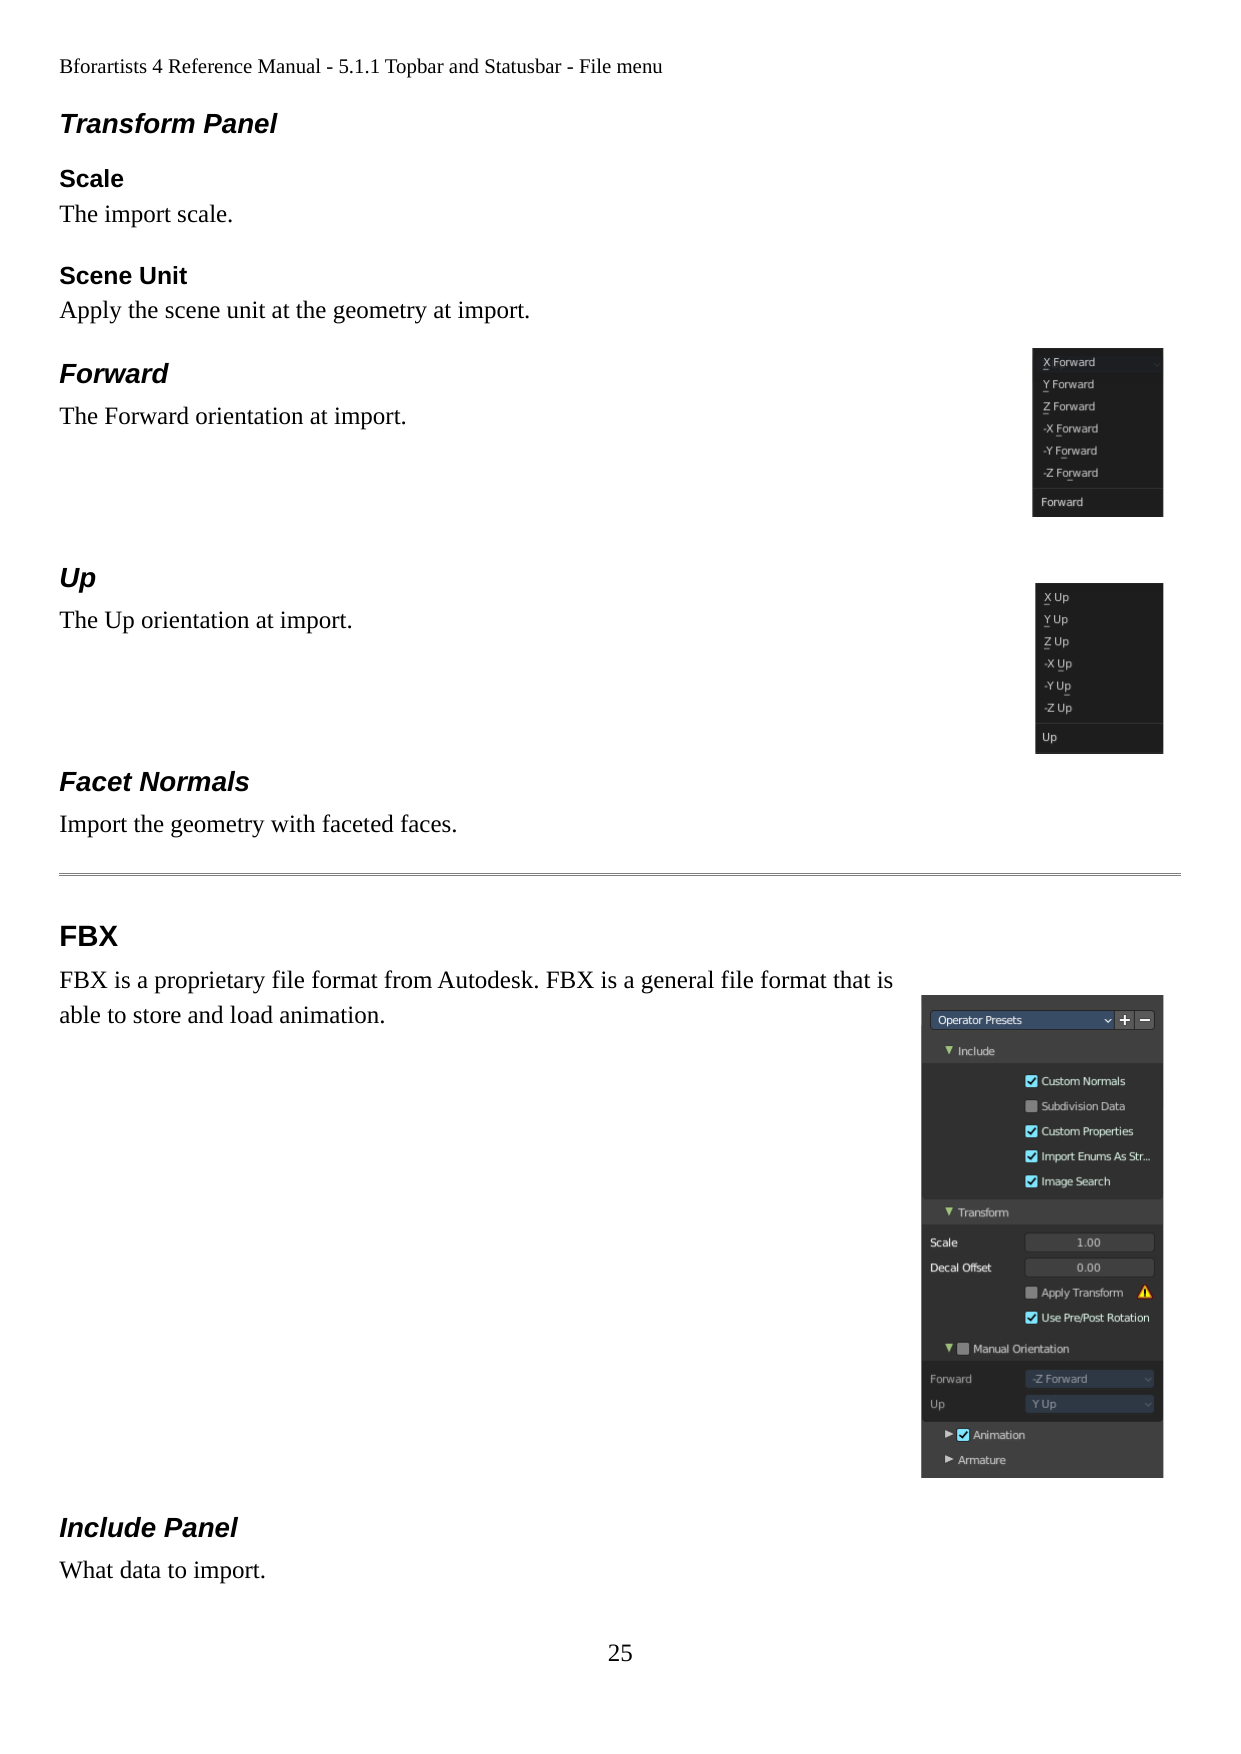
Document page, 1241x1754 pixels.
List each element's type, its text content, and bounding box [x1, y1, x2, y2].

text The Up orientation at import. [59, 606, 1035, 634]
subtitle FBX [59, 919, 1181, 953]
text What data to import. [59, 1555, 1181, 1584]
subtitle Up [59, 561, 1181, 593]
text FBX is a proprietary file format from Autodesk. FBX is a general file format that is able to store and load animation. [59, 966, 1181, 1029]
picture [1032, 348, 1164, 517]
text Import the geometry with faceted faces. [59, 809, 1181, 838]
subtitle Scene Unit [59, 261, 1181, 289]
text Apply the scene unit at the geometry at import. [59, 296, 1181, 324]
picture [921, 995, 1164, 1478]
subtitle Facet Normals [59, 765, 1181, 797]
subtitle Forward [59, 357, 1032, 389]
picture [1035, 583, 1164, 754]
subtitle [1164, 357, 1181, 389]
text The import scale. [59, 199, 1181, 228]
subtitle Transform Panel [59, 107, 1181, 139]
subtitle Include Panel [59, 1511, 1181, 1543]
text The Forward orientation at import. [59, 401, 1032, 430]
subtitle Scale [59, 164, 1181, 193]
